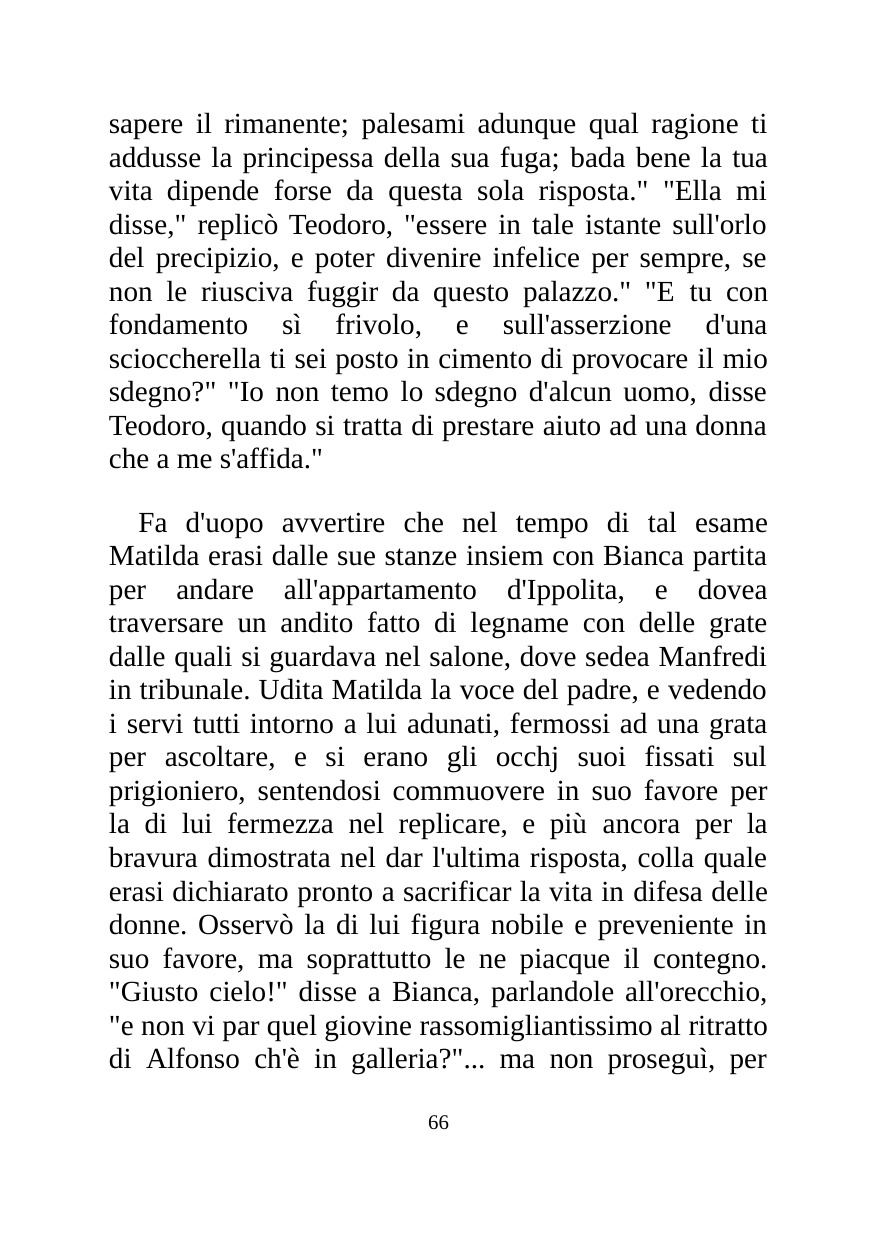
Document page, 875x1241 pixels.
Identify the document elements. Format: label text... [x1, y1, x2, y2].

text Fa d'uopo avvertire che nel tempo di tal esame Matilda erasi dalle sue stanze insiem con Bianca partita per andare all'appartamento d'Ippolita, e dovea traversare un andito fatto di legname con delle grate dalle quali si guardava nel salone, dove sedea Manfredi in tribunale. Udita Matilda la voce del padre, e vedendo i servi tutti intorno a lui adunati, fermossi ad una grata per ascoltare, e si erano gli occhj suoi fissati sul prigioniero, sentendosi commuovere in suo favore per la di lui fermezza nel replicare, e più ancora per la bravura dimostrata nel dar l'ultima risposta, colla quale erasi dichiarato pronto a sacrificar la vita in difesa delle donne. Osservò la di lui figura nobile e preveniente in suo favore, ma soprattutto le ne piacque il contegno. "Giusto cielo!" disse a Bianca, parlandole all'orecchio, "e non vi par quel giovine rassomigliantissimo al ritratto di Alfonso ch'è in galleria?"... ma non proseguì, per [109, 505, 768, 1075]
text sapere il rimanente; palesami adunque qual ragione ti addusse la principessa della sua fuga; bada bene la tua vita dipende forse da questa sola risposta." "Ella mi disse," replicò Teodoro, "essere in tale istante sull'orlo del precipizio, e poter divenire infelice per sempre, se non le riusciva fuggir da questo palazzo." "E tu con fondamento sì frivolo, e sull'asserzione d'una scioccherella ti sei posto in cimento di provocare il mio sdegno?" "Io non temo lo sdegno d'alcun uomo, disse Teodoro, quando si tratta di prestare aiuto ad una donna che a me s'affida." [109, 106, 768, 475]
